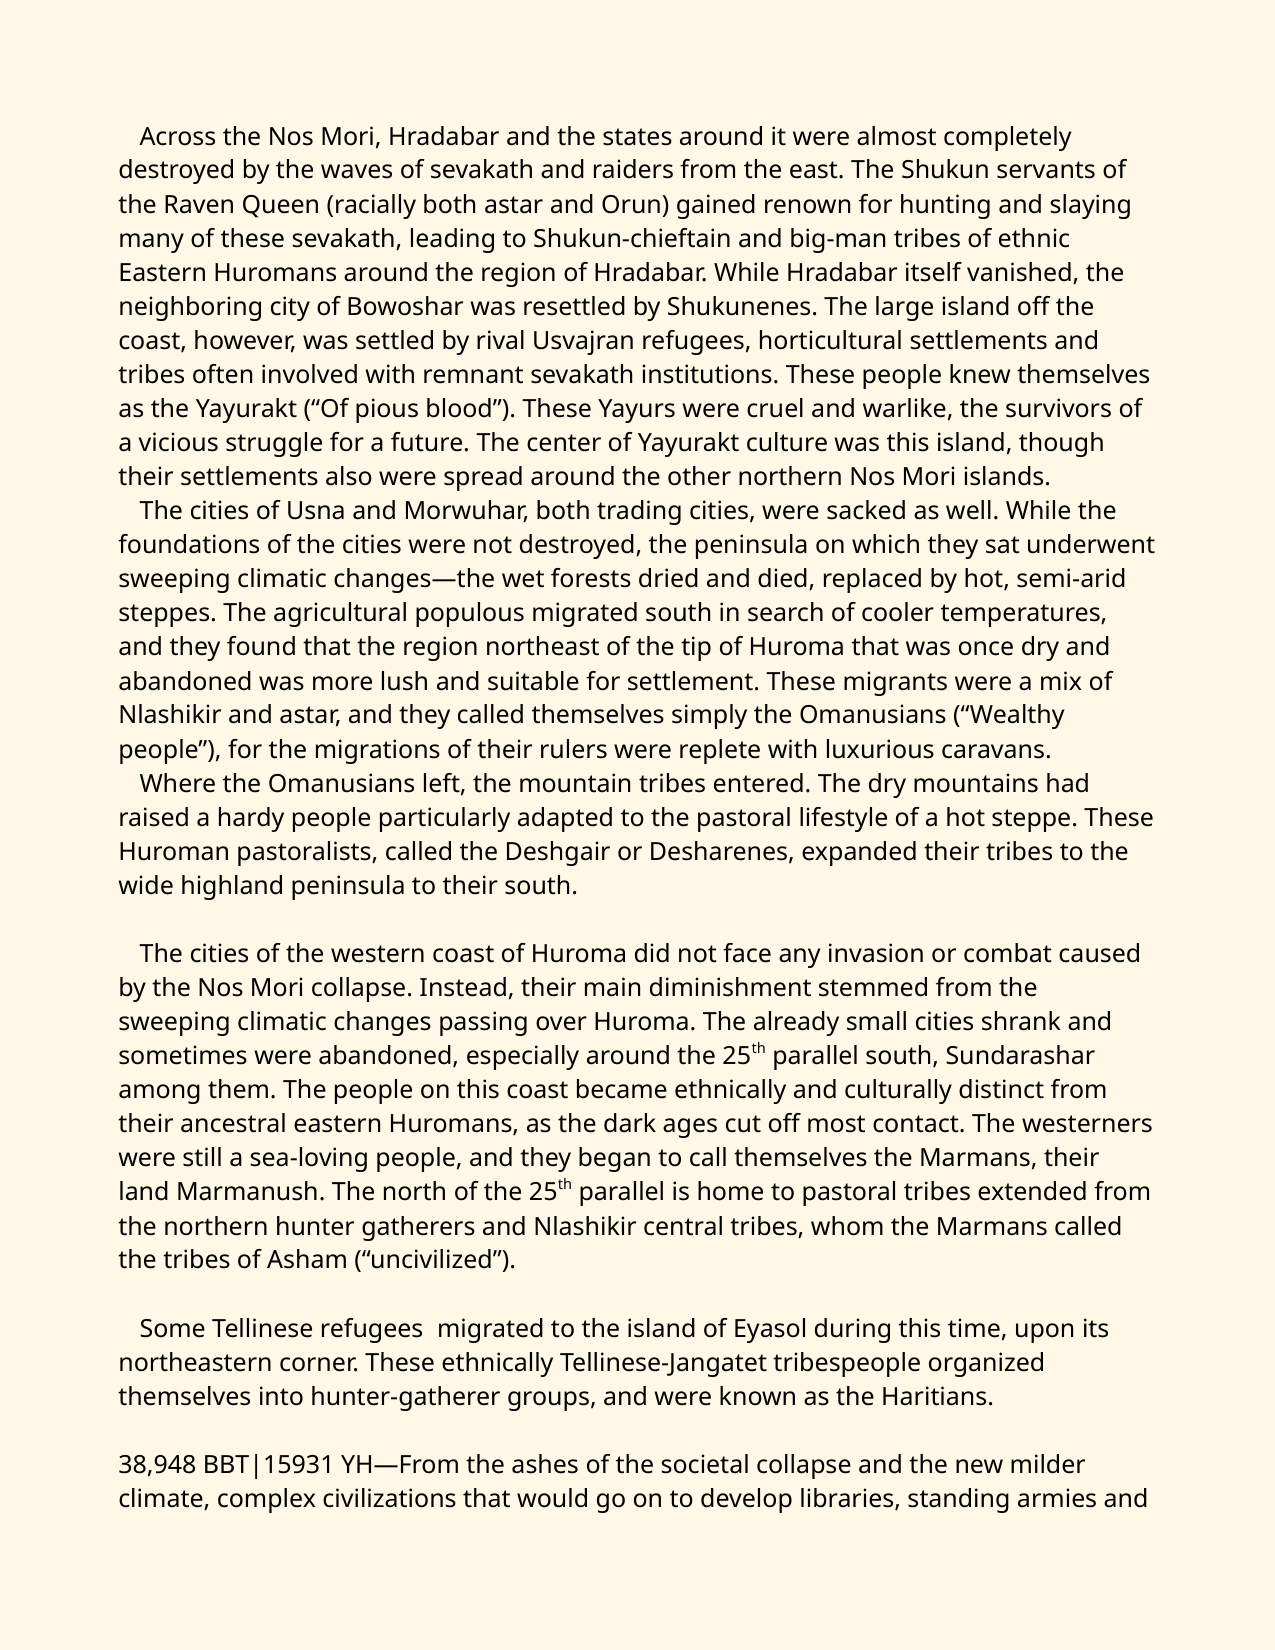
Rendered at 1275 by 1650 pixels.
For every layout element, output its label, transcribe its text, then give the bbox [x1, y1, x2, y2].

text Where the Omanusians left, the mountain tribes entered. The dry mountains had raised a hardy people particularly adapted to the pastoral lifestyle of a hot steppe. These Huroman pastoralists, called the Deshgair or Desharenes, expanded their tribes to the wide highland peninsula to their south. [118, 765, 1157, 902]
text Across the Nos Mori, Hradabar and the states around it were almost completely destroyed by the waves of sevakath and raiders from the east. The Shukun servants of the Raven Queen (racially both astar and Orun) gained renown for hunting and slaying many of these sevakath, leading to Shukun-chieftain and big-man tribes of ethnic Eastern Huromans around the region of Hradabar. While Hradabar itself vanished, the neighboring city of Bowoshar was resettled by Shukunenes. The large island off the coast, however, was settled by rival Usvajran refugees, horticultural settlements and tribes often involved with remnant sevakath institutions. These people knew themselves as the Yayurakt (“Of pious blood”). These Yayurs were cruel and warlike, the survivors of a vicious struggle for a future. The center of Yayurakt culture was this island, though their settlements also were spread around the other northern Nos Mori islands. [118, 118, 1157, 493]
text The cities of Usna and Morwuhar, both trading cities, were sacked as well. While the foundations of the cities were not destroyed, the peninsula on which they sat underwent sweeping climatic changes—the wet forests dried and died, replaced by hot, semi-arid steppes. The agricultural populous migrated south in search of cooler temperatures, and they found that the region northeast of the tip of Huroma that was once dry and abandoned was more lush and suitable for settlement. These migrants were a mix of Nlashikir and astar, and they called themselves simply the Omanusians (“Wealthy people”), for the migrations of their rulers were replete with luxurious caravans. [118, 493, 1157, 765]
text 38,948 BBT|15931 YH—From the ashes of the societal collapse and the new milder climate, complex civilizations that would go on to develop libraries, standing armies and [118, 1447, 1157, 1515]
text Some Tellinese refugees migrated to the island of Eyasol during this time, upon its northeastern corner. These ethnically Tellinese-Jangatet tribespeople organized themselves into hunter-gatherer groups, and were known as the Haritians. [118, 1310, 1157, 1412]
text The cities of the western coast of Huroma did not face any invasion or combat caused by the Nos Mori collapse. Instead, their main diminishment stemmed from the sweeping climatic changes passing over Huroma. The already small cities shrank and sometimes were abandoned, especially around the 25th parallel south, Sundarashar among them. The people on this coast became ethnically and culturally distinct from their ancestral eastern Huromans, as the dark ages cut off most contact. The westerners were still a sea-loving people, and they began to call themselves the Marmans, their land Marmanush. The north of the 25th parallel is home to pastoral tribes extended from the northern hunter gatherers and Nlashikir central tribes, whom the Marmans called the tribes of Asham (“uncivilized”). [118, 936, 1157, 1276]
